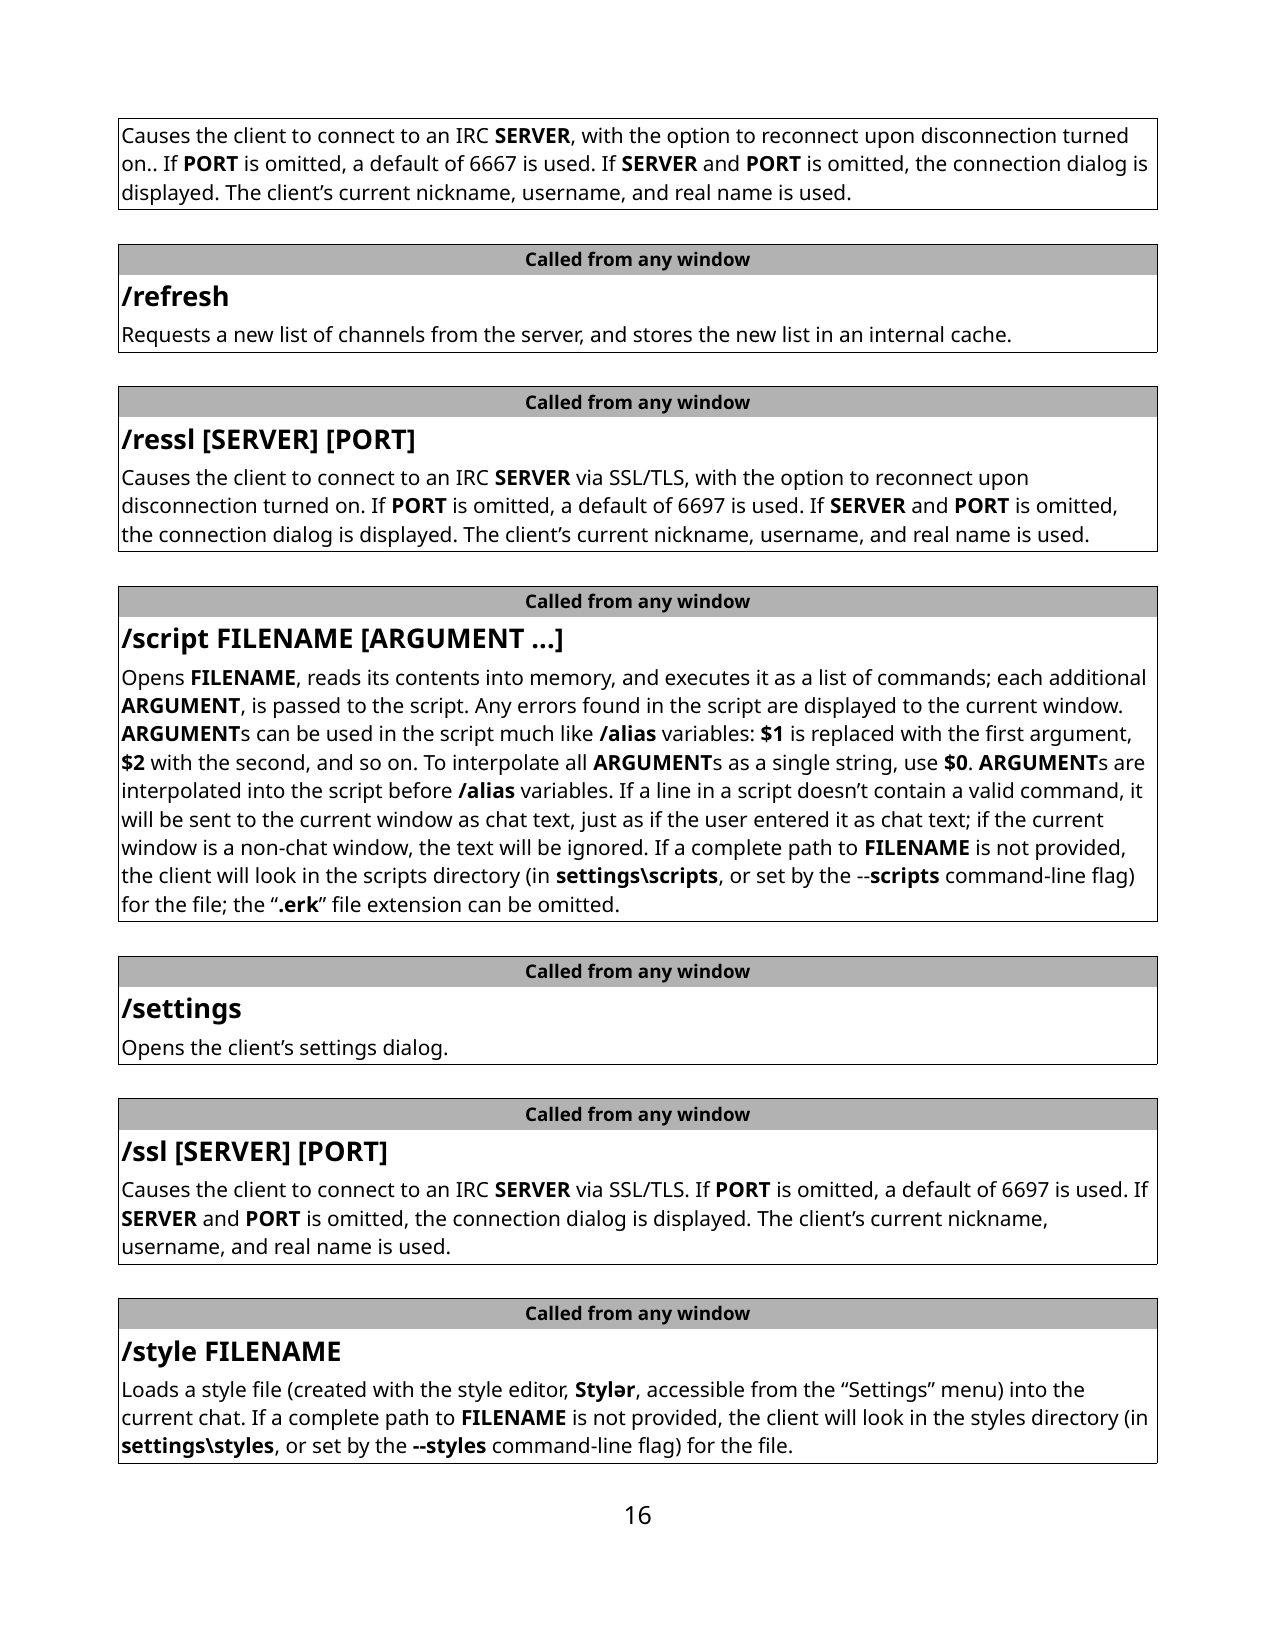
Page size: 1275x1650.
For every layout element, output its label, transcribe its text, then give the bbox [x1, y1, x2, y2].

table_cell /style FILENAME [119, 1329, 1157, 1372]
table_header Called from any window [119, 1299, 1157, 1329]
table_cell /ressl [SERVER] [PORT] [119, 418, 1157, 460]
table_header Called from any window [119, 957, 1157, 987]
table_cell Causes the client to connect to an IRC SERVER via SSL/TLS, with the option to reconnect upon disconnection turned on. If PORT is omitted, a default of 6697 is used. If SERVER and PORT is omitted, the connection dialog is displayed. The client’s current nickname, username, and real name is used. [119, 460, 1157, 551]
table_header Called from any window [119, 245, 1157, 275]
table_header Called from any window [119, 387, 1157, 417]
table_header Called from any window [119, 1099, 1157, 1130]
table_cell Requests a new list of channels from the server, and stores the new list in an internal cache. [119, 318, 1157, 352]
table_cell Loads a style file (created with the style editor, Stylər, accessible from the “Settings” menu) into the current chat. If a complete path to FILENAME is not provided, the client will look in the styles directory (in settings\styles, or set by the --styles command-line flag) for the file. [119, 1372, 1157, 1463]
table_cell Causes the client to connect to an IRC SERVER, with the option to reconnect upon disconnection turned on.. If PORT is omitted, a default of 6667 is used. If SERVER and PORT is omitted, the connection dialog is displayed. The client’s current nickname, username, and real name is used. [119, 119, 1157, 209]
table_cell /script FILENAME [ARGUMENT ...] [119, 617, 1157, 660]
table_header Called from any window [119, 587, 1157, 617]
table_cell /settings [119, 987, 1157, 1030]
table_cell Opens FILENAME, reads its contents into memory, and executes it as a list of commands; each additional ARGUMENT, is passed to the script. Any errors found in the script are displayed to the current window. ARGUMENTs can be used in the script much like /alias variables: $1 is replaced with the first argument, $2 with the second, and so on. To interpolate all ARGUMENTs as a single string, use $0. ARGUMENTs are interpolated into the script before /alias variables. If a line in a script doesn’t contain a valid command, it will be sent to the current window as chat text, just as if the user entered it as chat text; if the current window is a non-chat window, the text will be ignored. If a complete path to FILENAME is not provided, the client will look in the scripts directory (in settings\scripts, or set by the --scripts command-line flag) for the file; the “.erk” file extension can be omitted. [119, 660, 1157, 921]
table_cell Causes the client to connect to an IRC SERVER via SSL/TLS. If PORT is omitted, a default of 6697 is used. If SERVER and PORT is omitted, the connection dialog is displayed. The client’s current nickname, username, and real name is used. [119, 1173, 1157, 1263]
table_cell /ssl [SERVER] [PORT] [119, 1130, 1157, 1172]
table_cell /refresh [119, 275, 1157, 318]
table_cell Opens the client’s settings dialog. [119, 1030, 1157, 1064]
